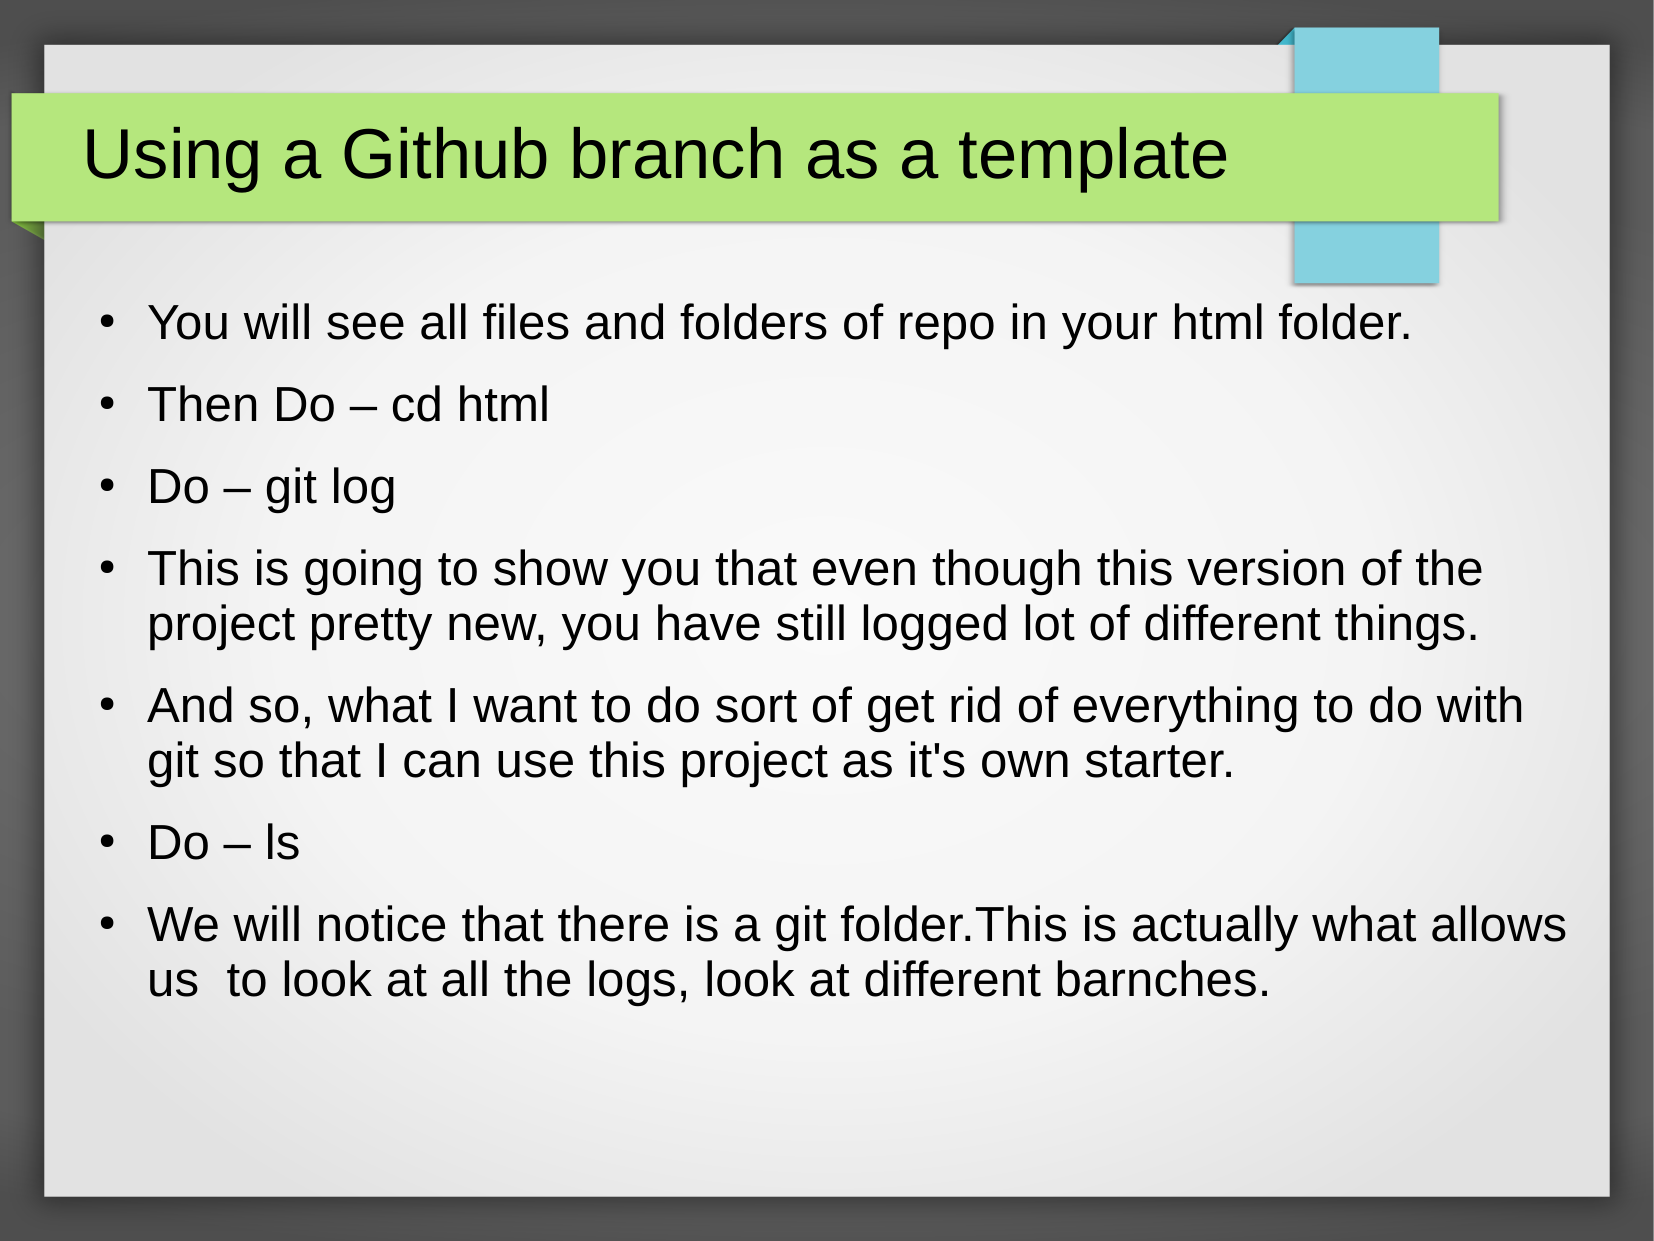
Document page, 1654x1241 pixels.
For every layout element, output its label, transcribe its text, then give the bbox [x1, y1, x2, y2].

title Using a Github branch as a template [82, 94, 1264, 213]
picture [0, 0, 1654, 1241]
list You will see all files and folders of repo in your html folder. Then Do – cd html Do – git log This is going to show you that even though this version of the project pretty new, you have still logged lot of different things. And so, what I want to do sort of get rid of everything to do with git so that I can use this project as it's own starter. Do – ls We will notice that there is a git folder.This is actually what allows us to look at all the logs, look at different barnches. [82, 295, 1571, 1015]
